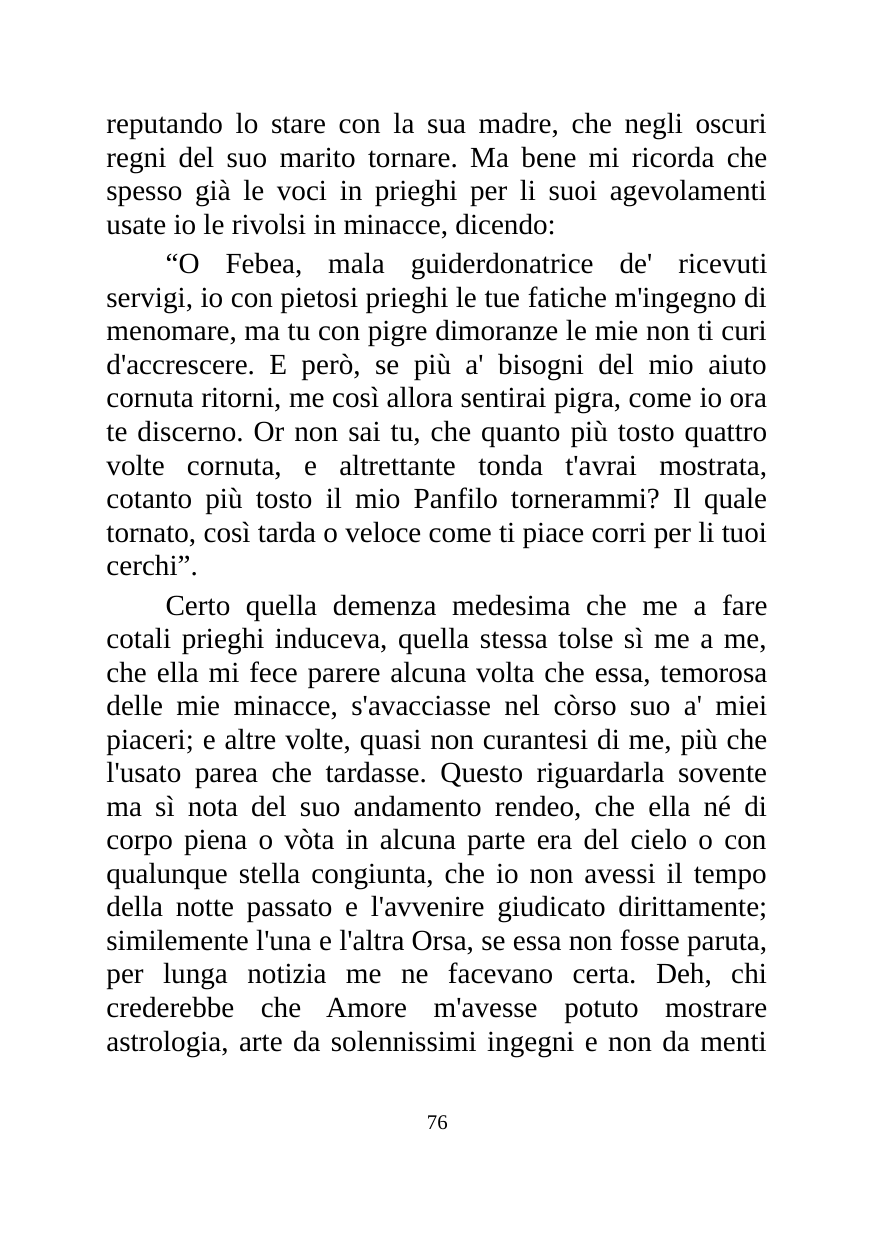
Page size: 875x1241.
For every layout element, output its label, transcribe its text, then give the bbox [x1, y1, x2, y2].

text reputando lo stare con la sua madre, che negli oscuri regni del suo marito tornare. Ma bene mi ricorda che spesso già le voci in prieghi per li suoi agevolamenti usate io le rivolsi in minacce, dicendo: [106, 106, 768, 240]
text Certo quella demenza medesima che me a fare cotali prieghi induceva, quella stessa tolse sì me a me, che ella mi fece parere alcuna volta che essa, temorosa delle mie minacce, s'avacciasse nel còrso suo a' miei piaceri; e altre volte, quasi non curantesi di me, più che l'usato parea che tardasse. Questo riguardarla sovente ma sì nota del suo andamento rendeo, che ella né di corpo piena o vòta in alcuna parte era del cielo o con qualunque stella congiunta, che io non avessi il tempo della notte passato e l'avvenire giudicato dirittamente; similemente l'una e l'altra Orsa, se essa non fosse paruta, per lunga notizia me ne facevano certa. Deh, chi crederebbe che Amore m'avesse potuto mostrare astrologia, arte da solennissimi ingegni e non da menti [106, 588, 768, 1057]
text “O Febea, mala guiderdonatrice de' ricevuti servigi, io con pietosi prieghi le tue fatiche m'ingegno di menomare, ma tu con pigre dimoranze le mie non ti curi d'accrescere. E però, se più a' bisogni del mio aiuto cornuta ritorni, me così allora sentirai pigra, come io ora te discerno. Or non sai tu, che quanto più tosto quattro volte cornuta, e altrettante tonda t'avrai mostrata, cotanto più tosto il mio Panfilo tornerammi? Il quale tornato, così tarda o veloce come ti piace corri per li tuoi cerchi”. [106, 246, 768, 582]
